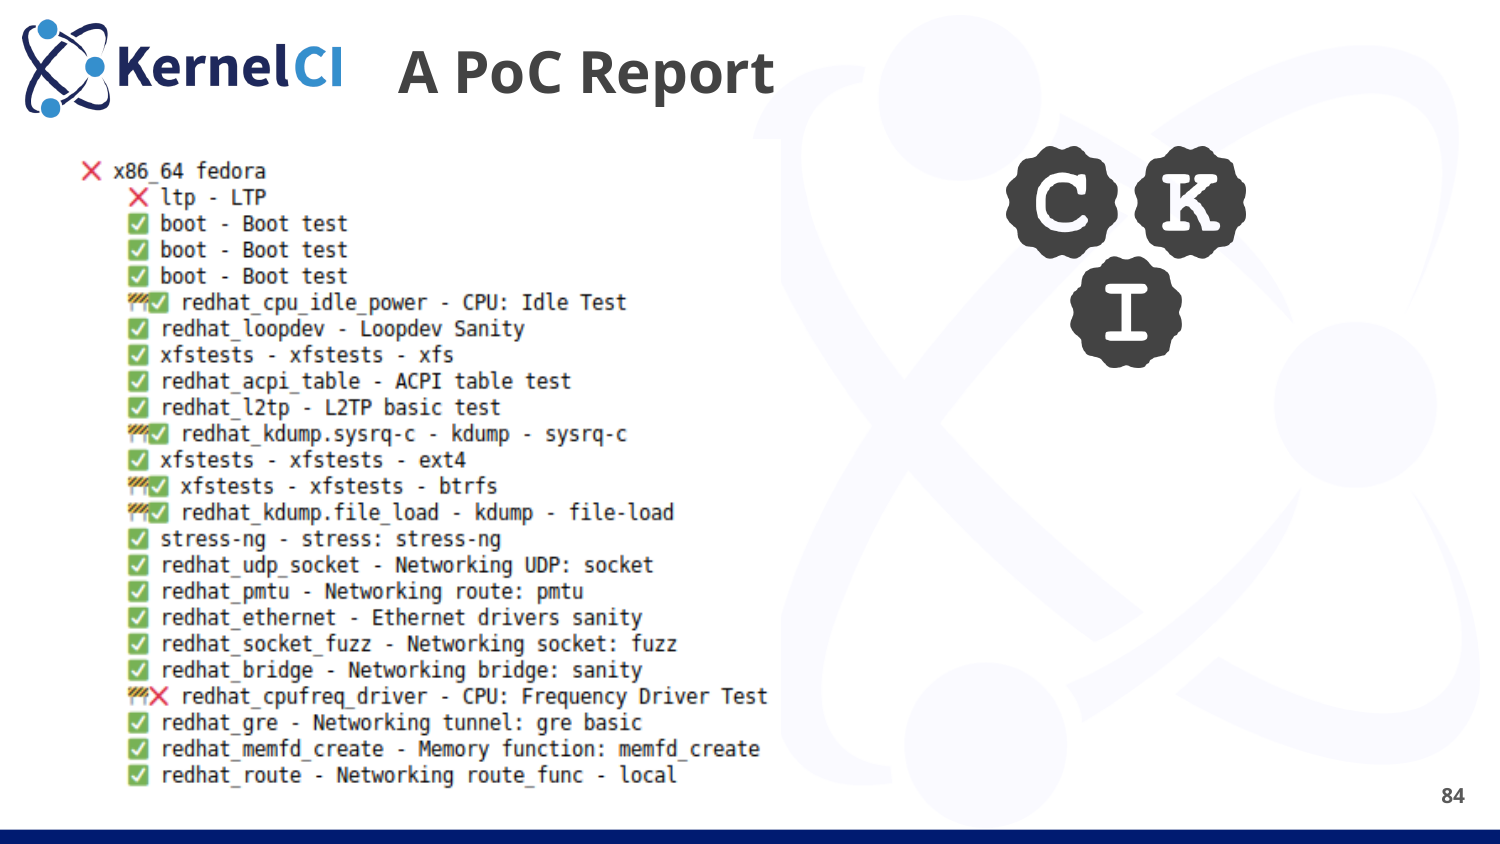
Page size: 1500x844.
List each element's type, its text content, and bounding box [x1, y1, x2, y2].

slide_number [1389, 764, 1480, 830]
picture [21, 15, 1480, 828]
picture [22, 19, 341, 118]
title A PoC Report [383, 23, 1455, 117]
